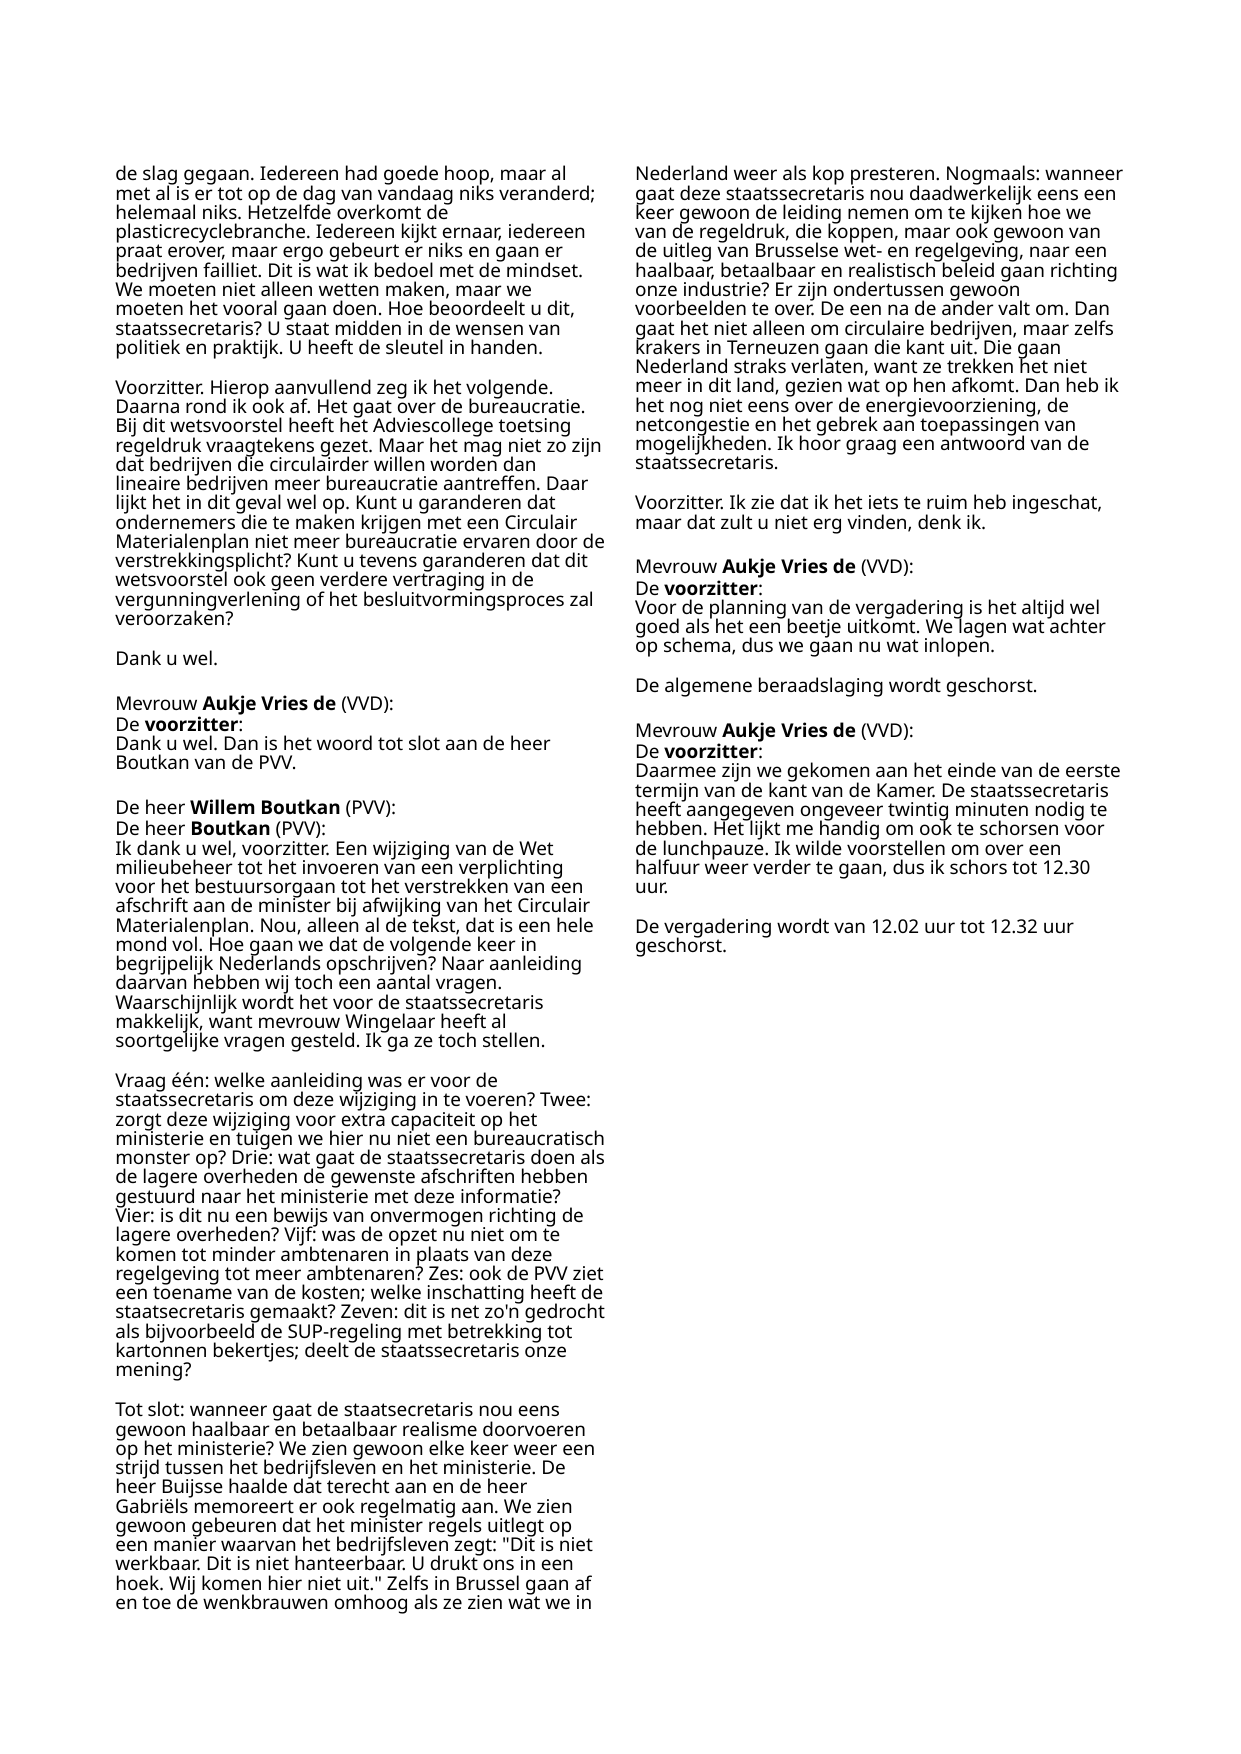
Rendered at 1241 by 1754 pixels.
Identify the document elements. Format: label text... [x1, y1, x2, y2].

text Voorzitter. Ik zie dat ik het iets te ruim heb ingeschat, maar dat zult u niet erg vinden, denk ik. [635, 494, 1125, 533]
text De heer Willem Boutkan (PVV): [115, 794, 605, 820]
text Mevrouw Aukje Vries de (VVD): [635, 717, 1125, 743]
text Voor de planning van de vergadering is het altijd wel goed als het een beetje uitkomt. We lagen wat achter op schema, dus we gaan nu wat inlopen. [635, 599, 1125, 657]
text De voorzitter: [635, 579, 1125, 599]
text de slag gegaan. Iedereen had goede hoop, maar al met al is er tot op de dag van vandaag niks veranderd; helemaal niks. Hetzelfde overkomt de plasticrecyclebranche. Iedereen kijkt ernaar, iedereen praat erover, maar ergo gebeurt er niks en gaan er bedrijven failliet. Dit is wat ik bedoel met de mindset. We moeten niet alleen wetten maken, maar we moeten het vooral gaan doen. Hoe beoordeelt u dit, staatssecretaris? U staat midden in de wensen van politiek en praktijk. U heeft de sleutel in handen. [115, 165, 605, 358]
text Daarmee zijn we gekomen aan het einde van de eerste termijn van de kant van de Kamer. De staatssecretaris heeft aangegeven ongeveer twintig minuten nodig te hebben. Het lijkt me handig om ook te schorsen voor de lunchpauze. Ik wilde voorstellen om over een halfuur weer verder te gaan, dus ik schors tot 12.30 uur. [635, 762, 1125, 897]
text De heer Boutkan (PVV): [115, 820, 605, 839]
text Tot slot: wanneer gaat de staatsecretaris nou eens gewoon haalbaar en betaalbaar realisme doorvoeren op het ministerie? We zien gewoon elke keer weer een strijd tussen het bedrijfsleven en het ministerie. De heer Buijsse haalde dat terecht aan en de heer Gabriëls memoreert er ook regelmatig aan. We zien gewoon gebeuren dat het minister regels uitlegt op een manier waarvan het bedrijfsleven zegt: "Dit is niet werkbaar. Dit is niet hanteerbaar. U drukt ons in een hoek. Wij komen hier niet uit." Zelfs in Brussel gaan af en toe de wenkbrauwen omhoog als ze zien wat we in [115, 1401, 605, 1613]
text Vraag één: welke aanleiding was er voor de staatssecretaris om deze wijziging in te voeren? Twee: zorgt deze wijziging voor extra capaciteit op het ministerie en tuigen we hier nu niet een bureaucratisch monster op? Drie: wat gaat de staatssecretaris doen als de lagere overheden de gewenste afschriften hebben gestuurd naar het ministerie met deze informatie? Vier: is dit nu een bewijs van onvermogen richting de lagere overheden? Vijf: was de opzet nu niet om te komen tot minder ambtenaren in plaats van deze regelgeving tot meer ambtenaren? Zes: ook de PVV ziet een toename van de kosten; welke inschatting heeft de staatsecretaris gemaakt? Zeven: dit is net zo'n gedrocht als bijvoorbeeld de SUP-regeling met betrekking tot kartonnen bekertjes; deelt de staatssecretaris onze mening? [115, 1072, 605, 1381]
text Mevrouw Aukje Vries de (VVD): [115, 690, 605, 716]
text De voorzitter: [635, 743, 1125, 762]
text Ik dank u wel, voorzitter. Een wijziging van de Wet milieubeheer tot het invoeren van een verplichting voor het bestuursorgaan tot het verstrekken van een afschrift aan de minister bij afwijking van het Circulair Materialenplan. Nou, alleen al de tekst, dat is een hele mond vol. Hoe gaan we dat de volgende keer in begrijpelijk Nederlands opschrijven? Naar aanleiding daarvan hebben wij toch een aantal vragen. Waarschijnlijk wordt het voor de staatssecretaris makkelijk, want mevrouw Wingelaar heeft al soortgelijke vragen gesteld. Ik ga ze toch stellen. [115, 839, 605, 1051]
text De vergadering wordt van 12.02 uur tot 12.32 uur geschorst. [635, 918, 1125, 957]
text Dank u wel. [115, 650, 605, 669]
text Dank u wel. Dan is het woord tot slot aan de heer Boutkan van de PVV. [115, 735, 605, 774]
text Voorzitter. Hierop aanvullend zeg ik het volgende. Daarna rond ik ook af. Het gaat over de bureaucratie. Bij dit wetsvoorstel heeft het Adviescollege toetsing regeldruk vraagtekens gezet. Maar het mag niet zo zijn dat bedrijven die circulairder willen worden dan lineaire bedrijven meer bureaucratie aantreffen. Daar lijkt het in dit geval wel op. Kunt u garanderen dat ondernemers die te maken krijgen met een Circulair Materialenplan niet meer bureaucratie ervaren door de verstrekkingsplicht? Kunt u tevens garanderen dat dit wetsvoorstel ook geen verdere vertraging in de vergunningverlening of het besluitvormingsproces zal veroorzaken? [115, 379, 605, 629]
text Mevrouw Aukje Vries de (VVD): [635, 554, 1125, 579]
text De algemene beraadslaging wordt geschorst. [635, 677, 1125, 697]
text Nederland weer als kop presteren. Nogmaals: wanneer gaat deze staatssecretaris nou daadwerkelijk eens een keer gewoon de leiding nemen om te kijken hoe we van de regeldruk, die koppen, maar ook gewoon van de uitleg van Brusselse wet- en regelgeving, naar een haalbaar, betaalbaar en realistisch beleid gaan richting onze industrie? Er zijn ondertussen gewoon voorbeelden te over. De een na de ander valt om. Dan gaat het niet alleen om circulaire bedrijven, maar zelfs krakers in Terneuzen gaan die kant uit. Die gaan Nederland straks verlaten, want ze trekken het niet meer in dit land, gezien wat op hen afkomt. Dan heb ik het nog niet eens over de energievoorziening, de netcongestie en het gebrek aan toepassingen van mogelijkheden. Ik hoor graag een antwoord van de staatssecretaris. [635, 165, 1125, 474]
text De voorzitter: [115, 716, 605, 735]
